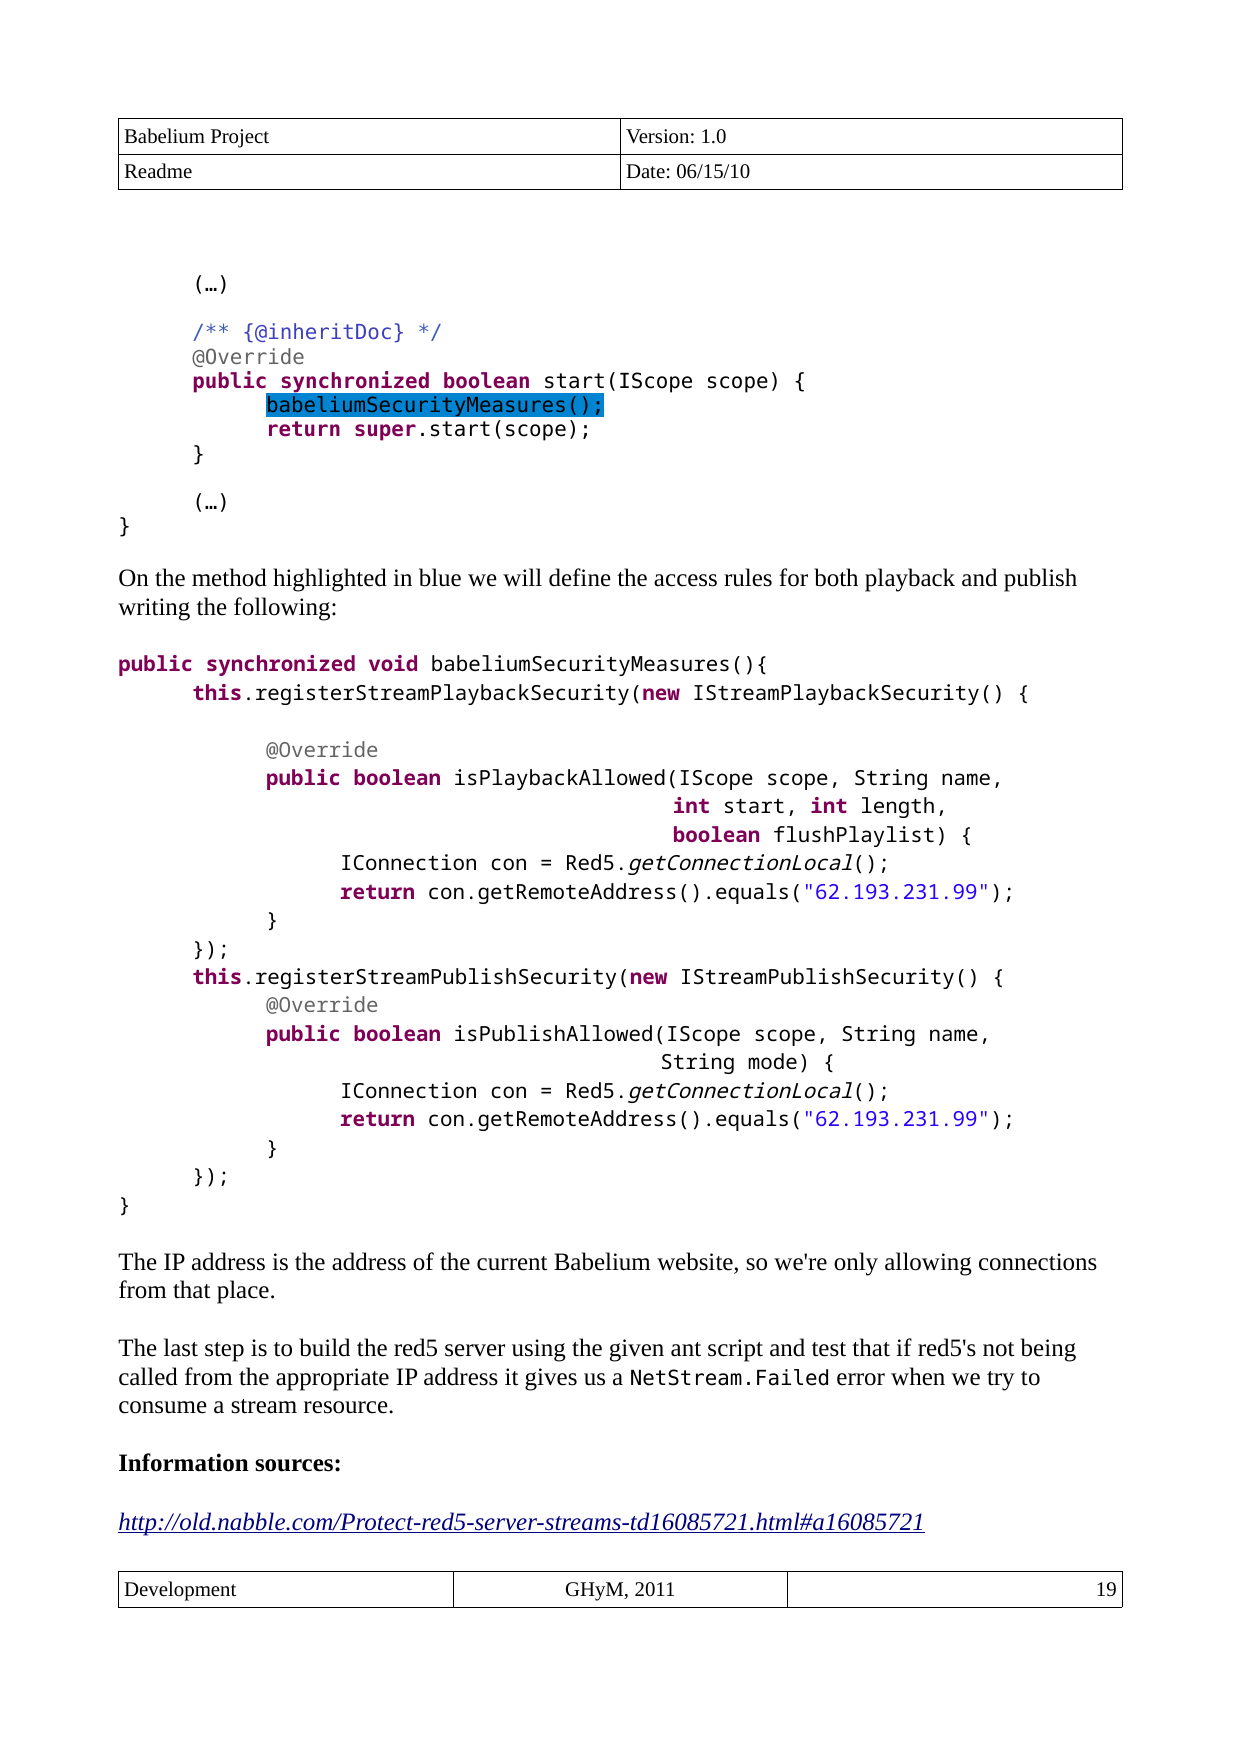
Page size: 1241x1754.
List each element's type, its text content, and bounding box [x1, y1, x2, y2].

text return con.getRemoteAddress().equals("62.193.231.99"); [118, 877, 1122, 905]
text On the method highlighted in blue we will define the access rules for both playback and publish writing the following: [118, 563, 1122, 621]
text @Override [118, 735, 1122, 763]
text public boolean isPublishAllowed(IScope scope, String name, [118, 1019, 1122, 1047]
text @Override [118, 345, 1122, 369]
text }); [118, 934, 1122, 962]
text public synchronized boolean start(IScope scope) { [118, 369, 1122, 393]
text } [118, 905, 1122, 934]
text /** {@inheritDoc} */ [118, 320, 1122, 345]
text babeliumSecurityMeasures(); [118, 393, 1122, 417]
text } [118, 514, 1122, 539]
text Information sources: [118, 1448, 1122, 1477]
text http://old.nabble.com/Protect-red5-server-streams-td16085721.html#a16085721 [118, 1507, 1122, 1536]
text }); [118, 1161, 1122, 1190]
text public synchronized void babeliumSecurityMeasures(){ [118, 649, 1122, 678]
text } [118, 1190, 1122, 1218]
text The IP address is the address of the current Babelium website, so we're only allowing connections from that place. [118, 1247, 1122, 1304]
text String mode) { [118, 1047, 1122, 1076]
text int start, int length, [118, 792, 1122, 820]
text return con.getRemoteAddress().equals("62.193.231.99"); [118, 1104, 1122, 1133]
text public boolean isPlaybackAllowed(IScope scope, String name, [118, 763, 1122, 792]
text } [118, 442, 1122, 466]
text this.registerStreamPublishSecurity(new IStreamPublishSecurity() { [118, 962, 1122, 991]
text (…) [118, 490, 1122, 514]
text @Override [118, 991, 1122, 1019]
text The last step is to build the red5 server using the given ant script and test that if red5's not being called from the appropriate IP address it gives us a NetStream.Failed error when we try to consume a stream resource. [118, 1333, 1122, 1419]
text } [118, 1133, 1122, 1161]
text IConnection con = Red5.getConnectionLocal(); [118, 1076, 1122, 1104]
text (…) [118, 272, 1122, 296]
text IConnection con = Red5.getConnectionLocal(); [118, 848, 1122, 877]
text boolean flushPlaylist) { [118, 820, 1122, 848]
text this.registerStreamPlaybackSecurity(new IStreamPlaybackSecurity() { [118, 678, 1122, 706]
text return super.start(scope); [118, 417, 1122, 442]
